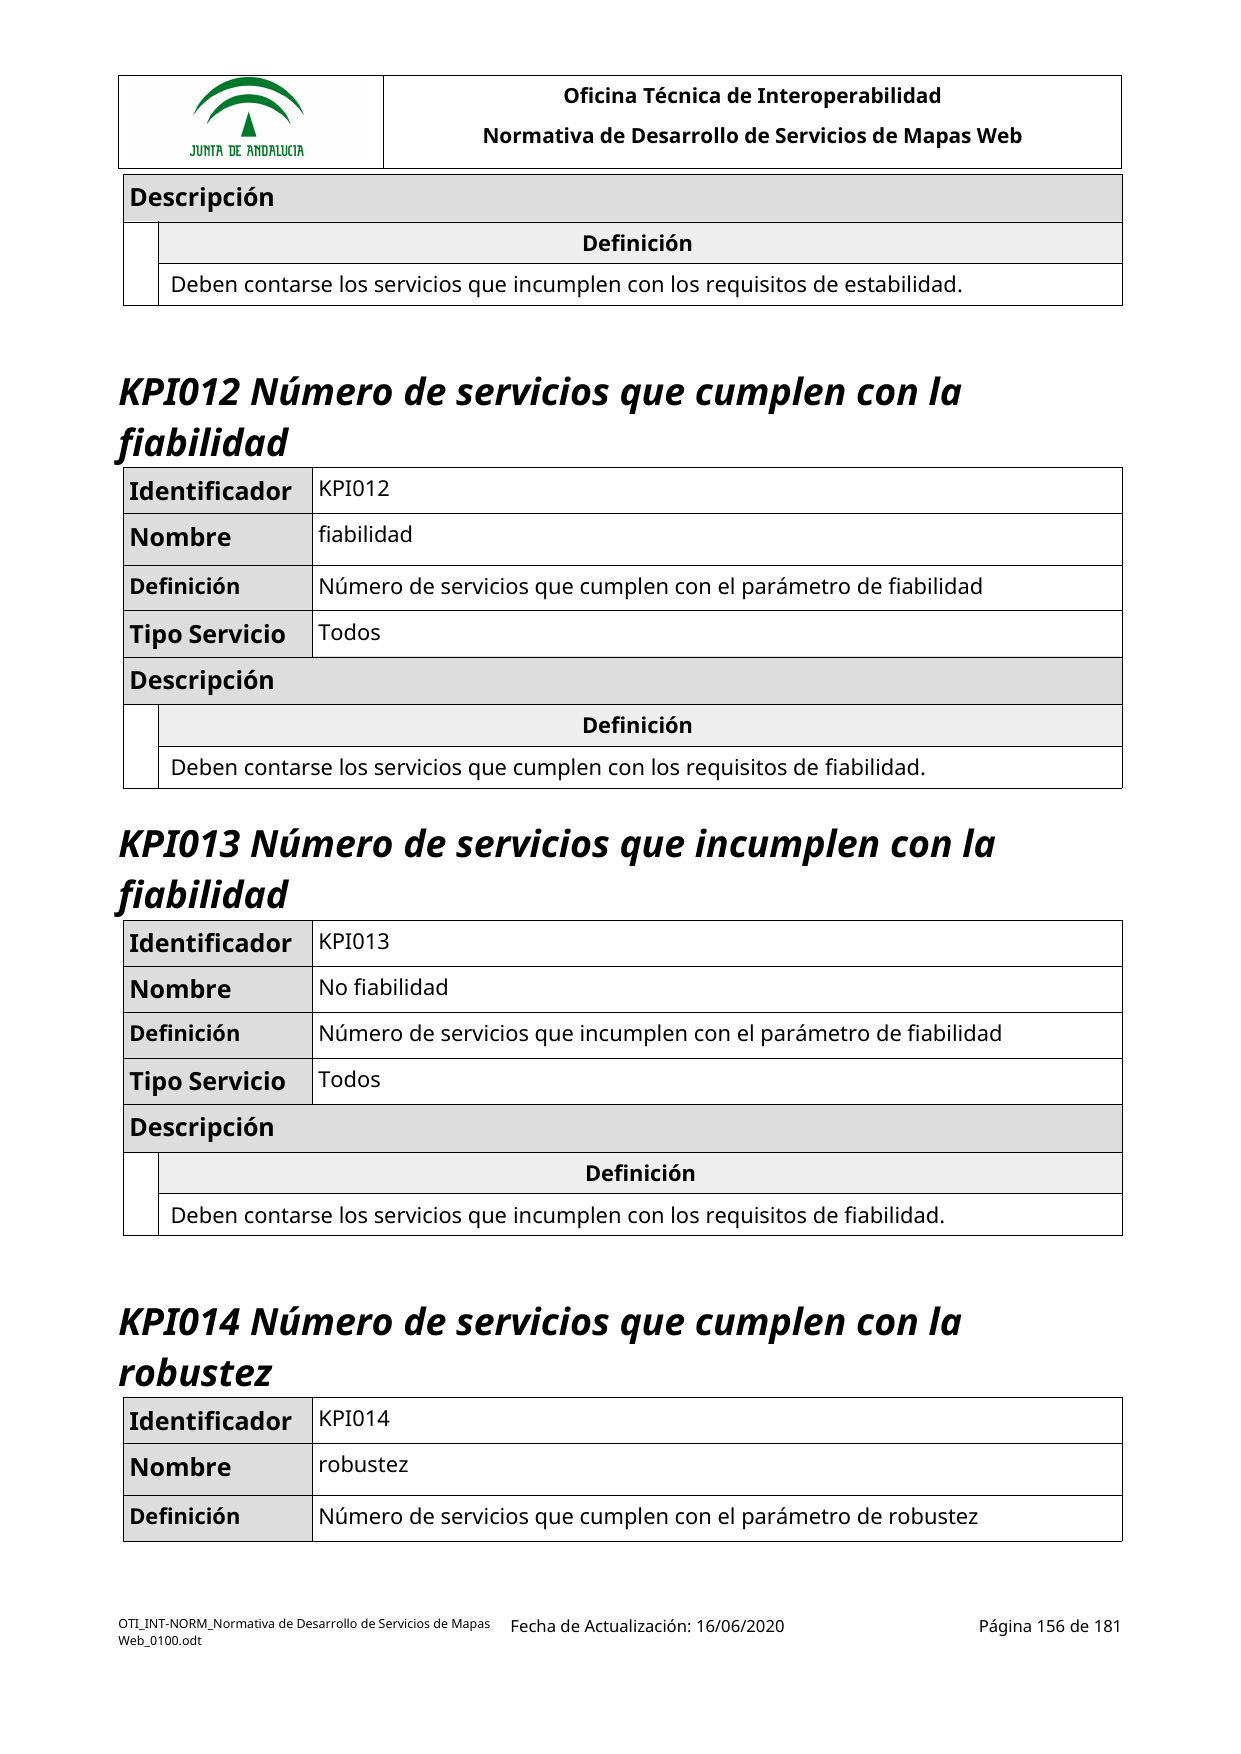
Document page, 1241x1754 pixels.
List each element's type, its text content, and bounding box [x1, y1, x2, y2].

table_cell Nombre [124, 514, 312, 565]
table_cell Número de servicios que incumplen con el parámetro de fiabilidad [313, 1013, 1122, 1058]
table_cell Nombre [124, 1444, 312, 1495]
table_cell Todos [313, 1059, 1122, 1104]
table_cell [124, 223, 158, 305]
table_cell No fiabilidad [313, 967, 1122, 1012]
table_cell Definición [124, 1013, 312, 1058]
table_cell Deben contarse los servicios que incumplen con los requisitos de fiabilidad. [159, 1194, 1122, 1235]
table_cell Número de servicios que cumplen con el parámetro de robustez [313, 1496, 1122, 1541]
table_cell Número de servicios que cumplen con el parámetro de fiabilidad [313, 566, 1122, 610]
table_cell Definición [159, 705, 1122, 746]
table_cell Deben contarse los servicios que cumplen con los requisitos de fiabilidad. [159, 747, 1122, 788]
table_header KPI013 [313, 921, 1122, 966]
table_cell fiabilidad [313, 514, 1122, 565]
table_cell Descripción [124, 1105, 1122, 1152]
table_cell Definición [124, 1496, 312, 1541]
table_cell Definición [159, 1153, 1122, 1193]
table_header Identificador [124, 921, 312, 966]
table_cell Tipo Servicio [124, 1059, 312, 1104]
table_cell Nombre [124, 967, 312, 1012]
table_cell Definición [159, 223, 1122, 263]
table_cell Definición [124, 566, 312, 610]
table_cell Descripción [124, 658, 1122, 704]
table_cell [124, 705, 158, 788]
subtitle KPI012 Número de servicios que cumplen con la fiabilidad [118, 365, 1122, 467]
table_header Identificador [124, 468, 312, 513]
table_cell Deben contarse los servicios que incumplen con los requisitos de estabilidad. [159, 264, 1122, 305]
table_cell Todos [313, 611, 1122, 656]
subtitle KPI014 Número de servicios que cumplen con la robustez [118, 1295, 1122, 1397]
picture [132, 77, 365, 159]
table_header Identificador [124, 1398, 312, 1443]
table_cell Descripción [124, 175, 1122, 221]
subtitle KPI013 Número de servicios que incumplen con la fiabilidad [118, 818, 1122, 920]
table_header KPI012 [313, 468, 1122, 513]
table_cell robustez [313, 1444, 1122, 1495]
table_cell [124, 1153, 158, 1235]
table_header KPI014 [313, 1398, 1122, 1443]
table_cell Tipo Servicio [124, 611, 312, 656]
